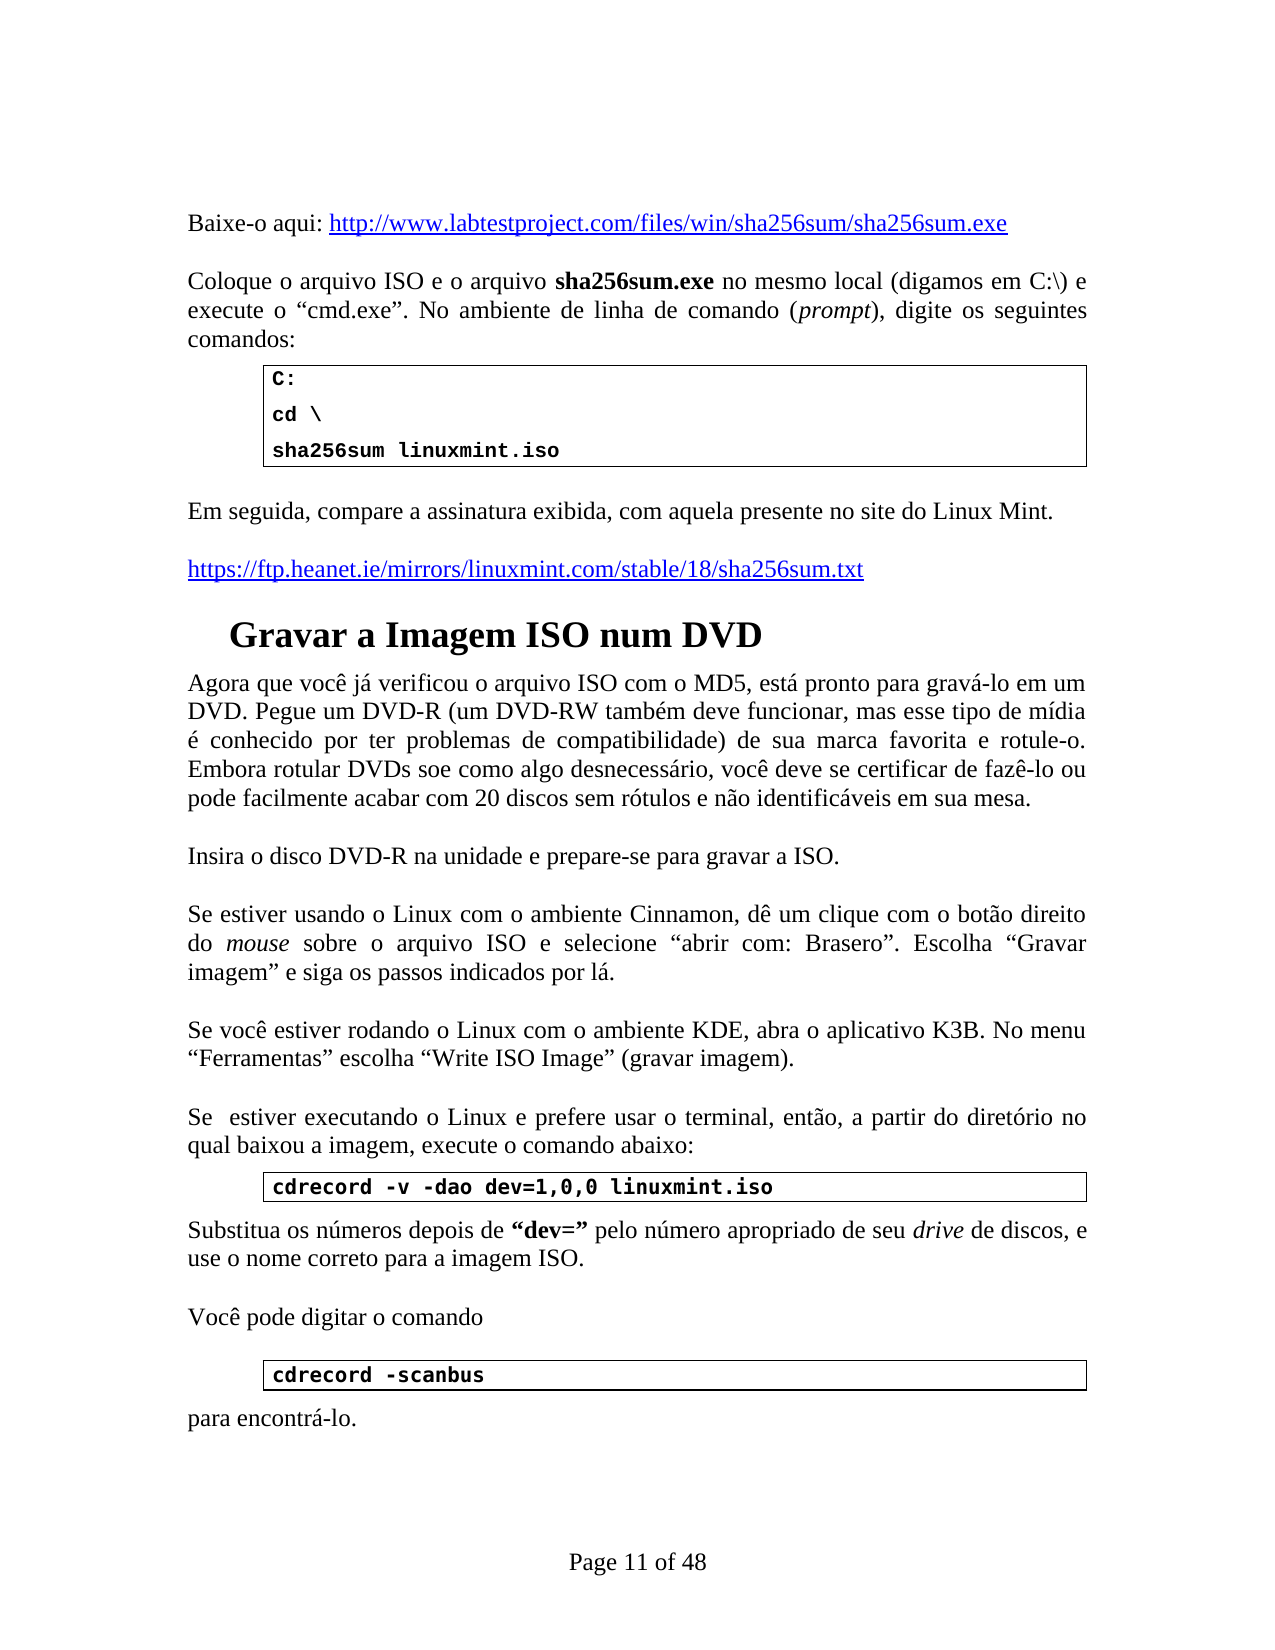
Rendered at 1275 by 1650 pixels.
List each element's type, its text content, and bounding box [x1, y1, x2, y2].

text Insira o disco DVD-R na unidade e prepare-se para gravar a ISO. [187, 841, 1087, 869]
text Se você estiver rodando o Linux com o ambiente KDE, abra o aplicativo K3B. No menu “Ferramentas” escolha “Write ISO Image” (gravar imagem). [187, 1015, 1087, 1072]
text cdrecord -v -dao dev=1,0,0 linuxmint.iso [264, 1173, 1086, 1201]
text cd \ [264, 401, 1086, 428]
text cdrecord -scanbus [264, 1361, 1086, 1389]
text Se estiver usando o Linux com o ambiente Cinnamon, dê um clique com o botão direito do mouse sobre o arquivo ISO e selecione “abrir com: Brasero”. Escolha “Gravar imagem” e siga os passos indicados por lá. [187, 899, 1087, 985]
text Substitua os números depois de “dev=” pelo número apropriado de seu drive de discos, e use o nome correto para a imagem ISO. [187, 1215, 1087, 1272]
text Você pode digitar o comando [187, 1302, 1087, 1331]
text sha256sum linuxmint.iso [264, 437, 1086, 466]
text C: [264, 366, 1086, 392]
text Se estiver executando o Linux e prefere usar o terminal, então, a partir do diretório no qual baixou a imagem, execute o comando abaixo: [187, 1102, 1087, 1159]
text Coloque o arquivo ISO e o arquivo sha256sum.exe no mesmo local (digamos em C:\) e execute o “cmd.exe”. No ambiente de linha de comando (prompt), digite os seguintes comandos: [187, 266, 1087, 352]
text Baixe-o aqui: http://www.labtestproject.com/files/win/sha256sum/sha256sum.exe [187, 208, 1087, 237]
text Em seguida, compare a assinatura exibida, com aquela presente no site do Linux Mint. [187, 496, 1087, 525]
text para encontrá-lo. [187, 1403, 1087, 1432]
text Agora que você já verificou o arquivo ISO com o MD5, está pronto para gravá-lo em um DVD. Pegue um DVD-R (um DVD-RW também deve funcionar, mas esse tipo de mídia é conhecido por ter problemas de compatibilidade) de sua marca favorita e rotule-o. Embora rotular DVDs soe como algo desnecessário, você deve se certificar de fazê-lo ou pode facilmente acabar com 20 discos sem rótulos e não identificáveis em sua mesa. [187, 668, 1087, 811]
subtitle Gravar a Imagem ISO num DVD [187, 612, 1087, 655]
text https://ftp.heanet.ie/mirrors/linuxmint.com/stable/18/sha256sum.txt [187, 554, 1087, 583]
